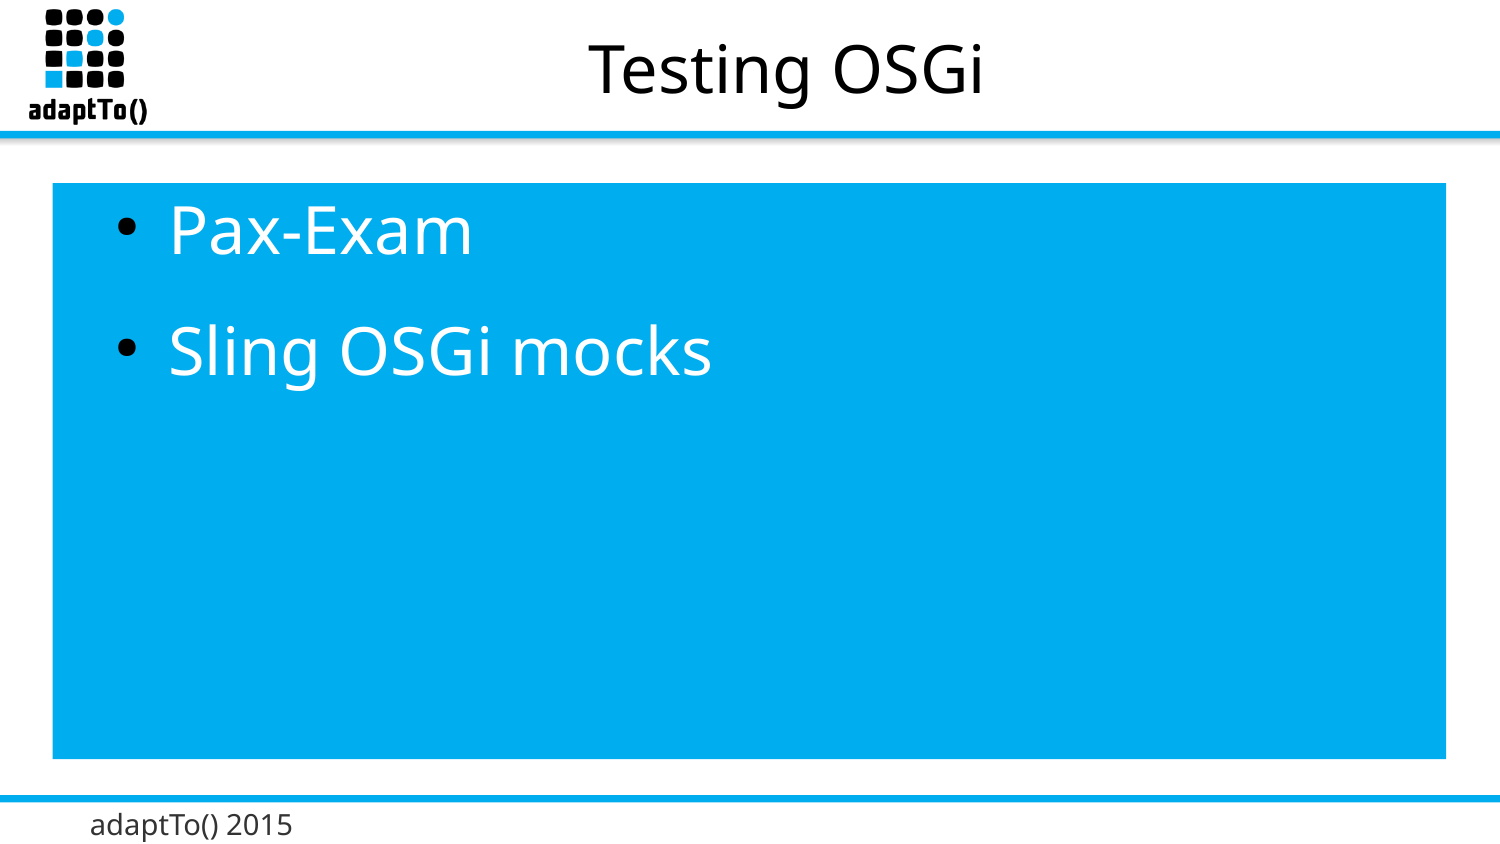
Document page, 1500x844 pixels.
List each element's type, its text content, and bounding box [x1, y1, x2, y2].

title Testing OSGi [150, 15, 1425, 121]
list Pax-Exam Sling OSGi mocks [52, 183, 1447, 760]
picture [27, 6, 148, 126]
